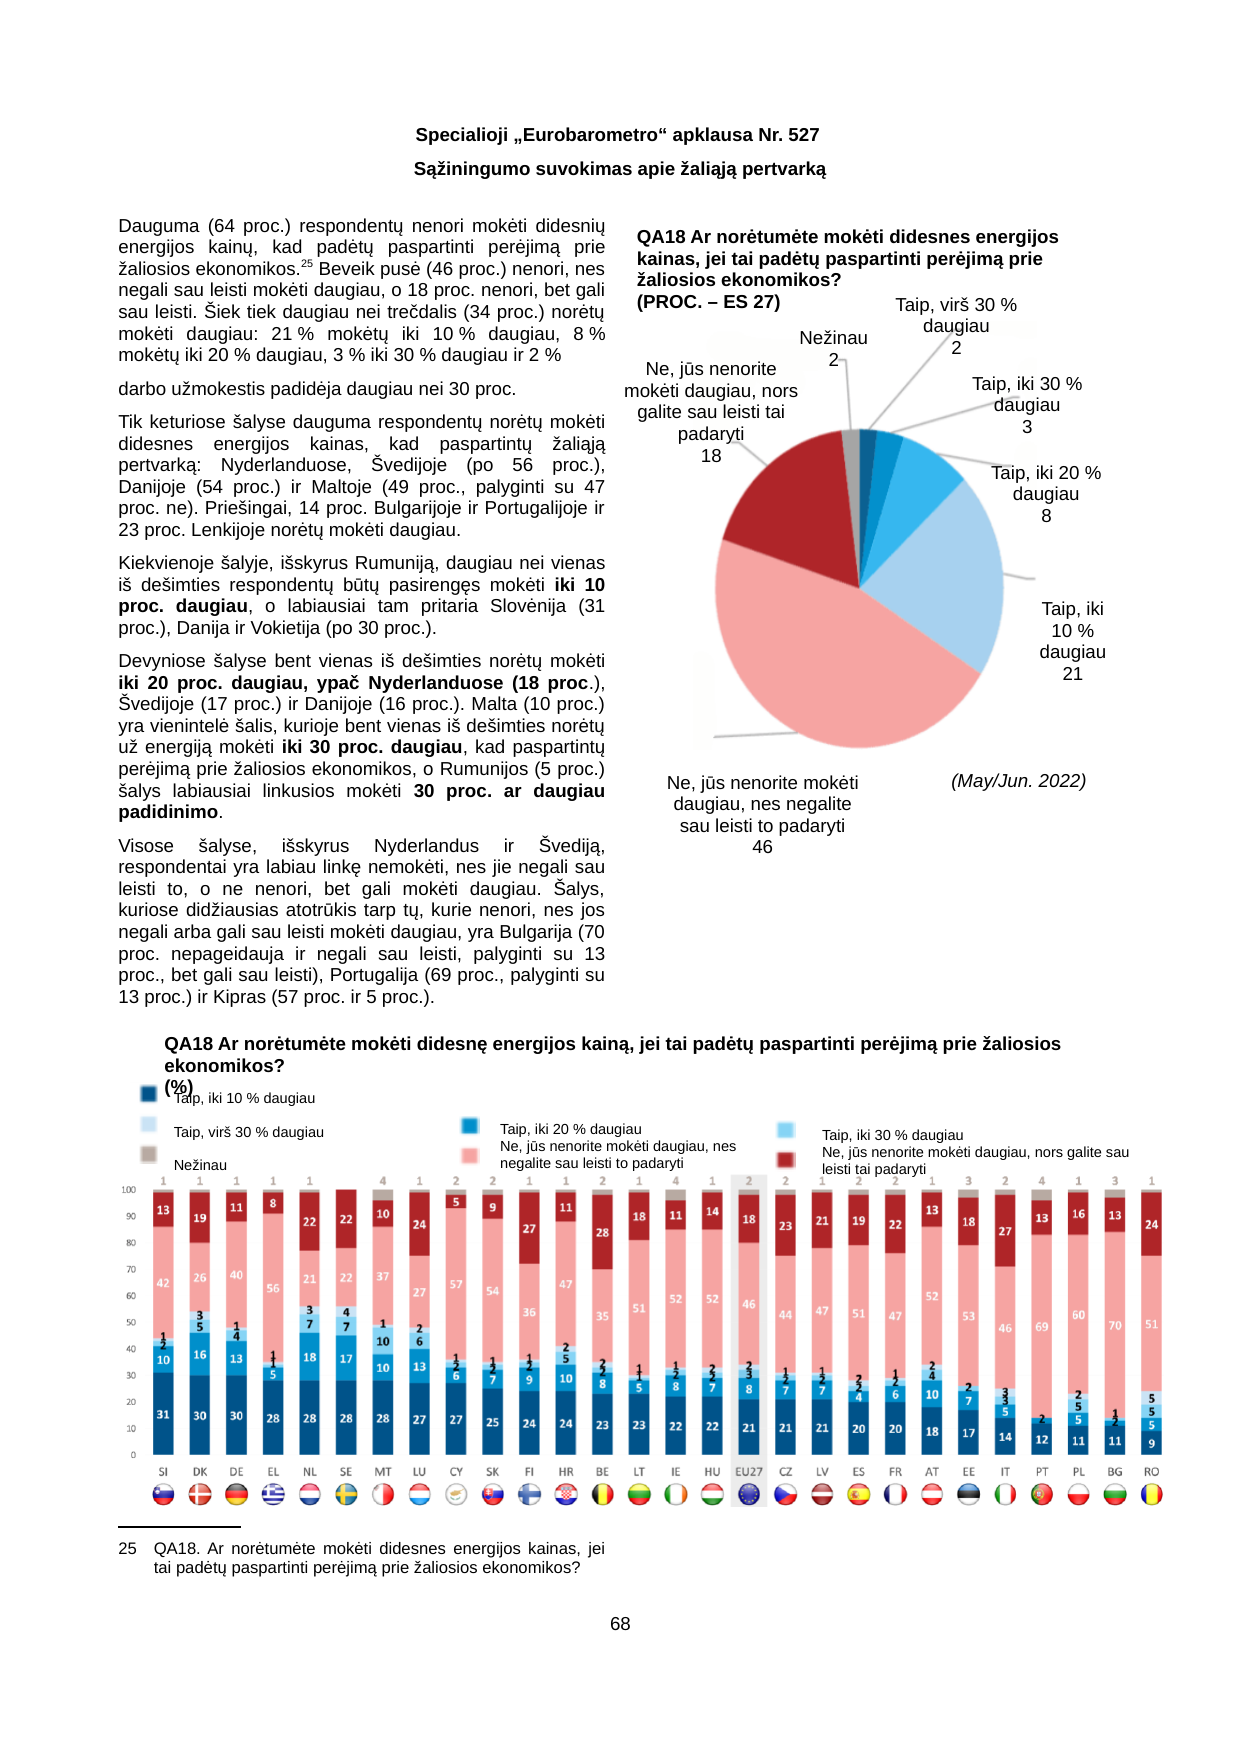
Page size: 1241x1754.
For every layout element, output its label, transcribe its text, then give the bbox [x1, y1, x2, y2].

text Visose šalyse, išskyrus Nyderlandus ir Švediją, respondentai yra labiau linkę nemokėti, nes jie negali sau leisti to, o ne nenori, bet gali mokėti daugiau. Šalys, kuriose didžiausias atotrūkis tarp tų, kurie nenori, nes jos negali arba gali sau leisti mokėti daugiau, yra Bulgarija (70 proc. nepageidauja ir negali sau leisti, palyginti su 13 proc., bet gali sau leisti), Portugalija (69 proc., palyginti su 13 proc.) ir Kipras (57 proc. ir 5 proc.). [118, 834, 605, 1007]
text darbo užmokestis padidėja daugiau nei 30 proc. [118, 377, 605, 399]
picture [130, 1081, 160, 1164]
text Devyniose šalyse bent vienas iš dešimties norėtų mokėti iki 20 proc. daugiau, ypač Nyderlanduose (18 proc.), Švedijoje (17 proc.) ir Danijoje (16 proc.). Malta (10 proc.) yra vienintelė šalis, kurioje bent vienas iš dešimties norėtų už energiją mokėti iki 30 proc. daugiau, kad paspartintų perėjimą prie žaliosios ekonomikos, o Rumunijos (5 proc.) šalys labiausiai linkusios mokėti 30 proc. ar daugiau padidinimo. [118, 650, 605, 823]
text QA18. Ar norėtumėte mokėti didesnes energijos kainas, jei tai padėtų paspartinti perėjimą prie žaliosios ekonomikos? [118, 1538, 605, 1577]
text Dauguma (64 proc.) respondentų nenori mokėti didesnių energijos kainų, kad padėtų paspartinti perėjimą prie žaliosios ekonomikos. Beveik pusė (46 proc.) nenori, nes negali sau leisti mokėti daugiau, o 18 proc. nenori, bet gali sau leisti. Šiek tiek daugiau nei trečdalis (34 proc.) norėtų mokėti daugiau: 21 % mokėtų iki 10 % daugiau, 8 % mokėtų iki 20 % daugiau, 3 % iki 30 % daugiau ir 2 % [118, 214, 605, 365]
text Kiekvienoje šalyje, išskyrus Rumuniją, daugiau nei vienas iš dešimties respondentų būtų pasirengęs mokėti iki 10 proc. daugiau, o labiausiai tam pritaria Slovėnija (31 proc.), Danija ir Vokietija (po 30 proc.). [118, 552, 605, 638]
picture [693, 321, 1037, 750]
picture [118, 1111, 1164, 1507]
text Tik keturiose šalyse dauguma respondentų norėtų mokėti didesnes energijos kainas, kad paspartintų žaliąją pertvarką: Nyderlanduose, Švedijoje (po 56 proc.), Danijoje (54 proc.) ir Maltoje (49 proc., palyginti su 47 proc. ne). Priešingai, 14 proc. Bulgarijoje ir Portugalijoje ir 23 proc. Lenkijoje norėtų mokėti daugiau. [118, 411, 605, 540]
